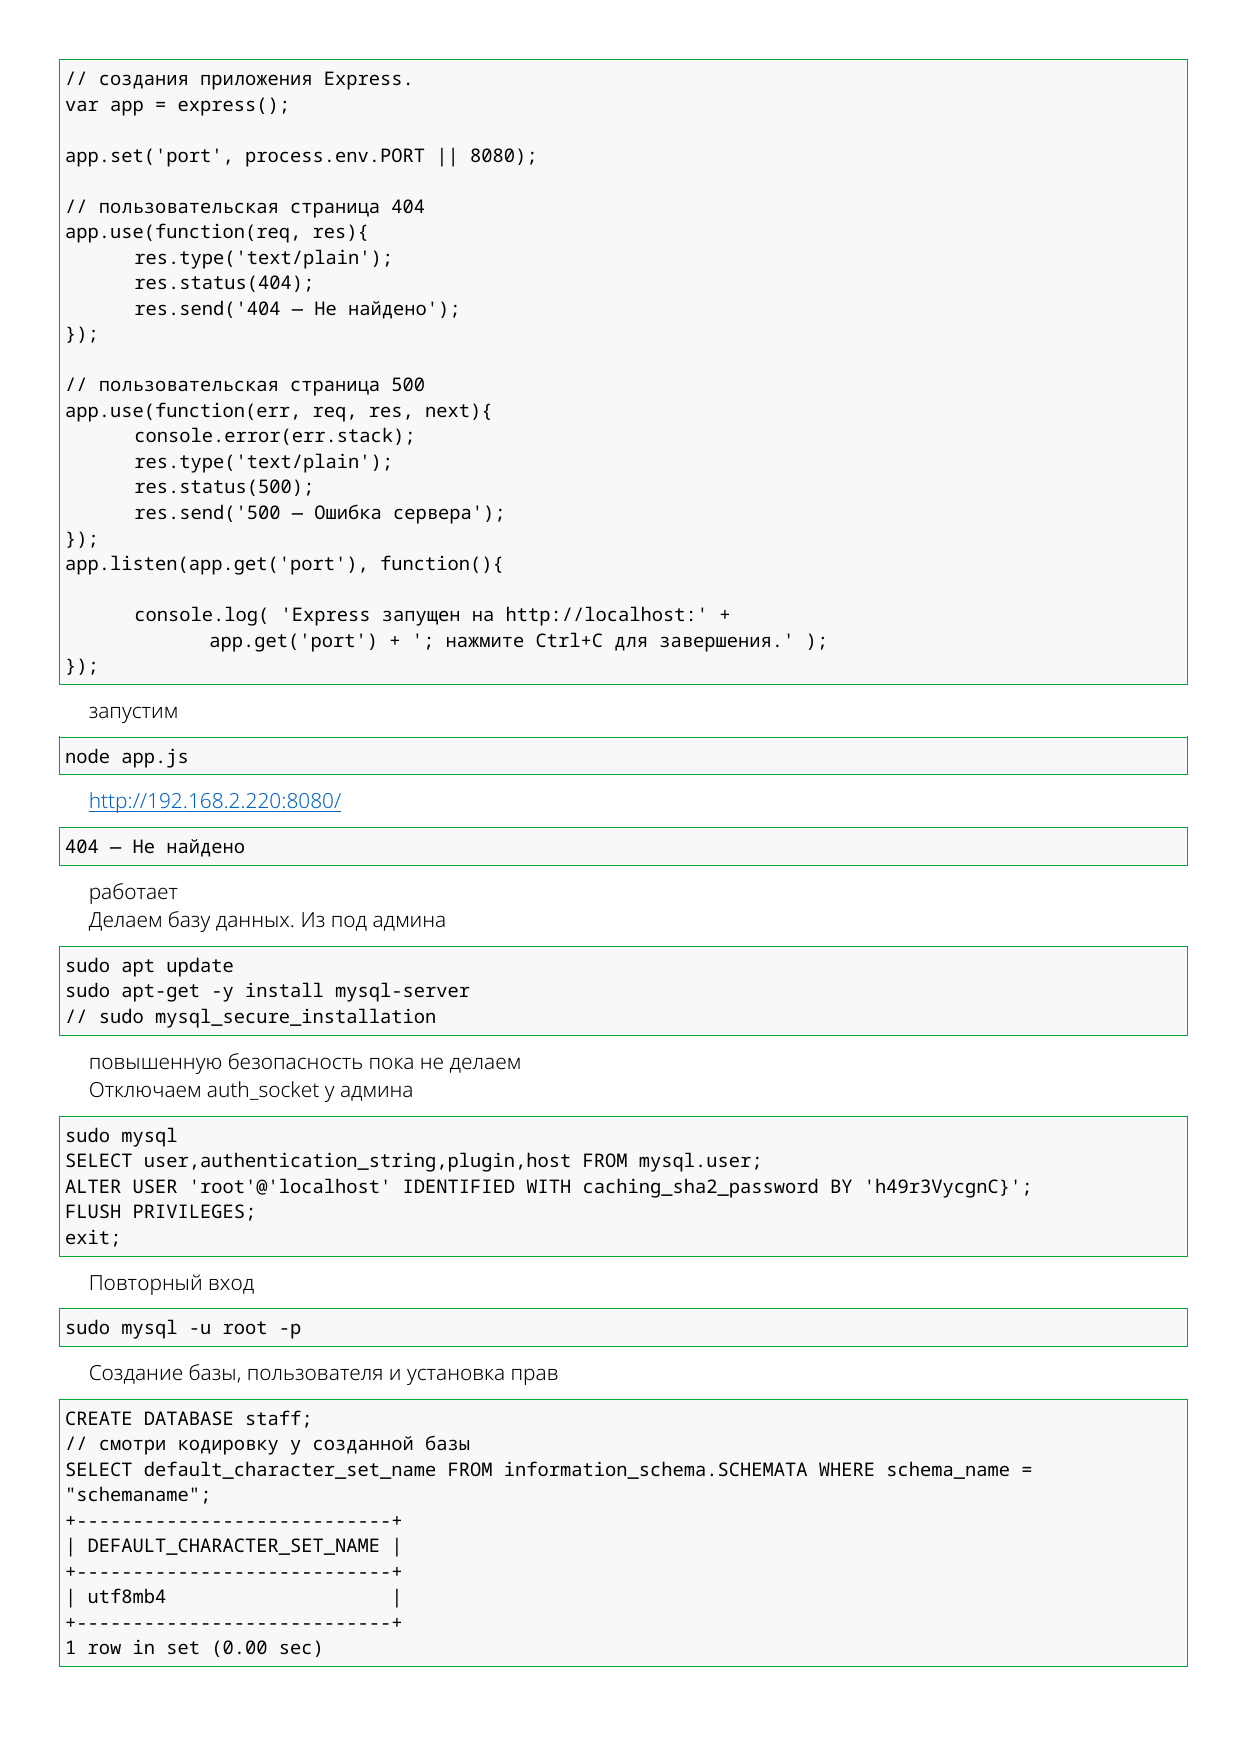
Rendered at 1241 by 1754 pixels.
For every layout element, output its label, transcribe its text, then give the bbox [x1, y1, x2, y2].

text app.use(function(req, res){ [60, 212, 1187, 238]
text }); [60, 314, 1187, 340]
text sudo mysql -u root -p [60, 1309, 1187, 1346]
text http://192.168.2.220:8080/ [59, 787, 1181, 815]
text res.status(500); [60, 467, 1187, 493]
text res.send('404 — Не найдено'); [60, 289, 1187, 314]
text +----------------------------+ [60, 1552, 1187, 1577]
text работает [59, 877, 1181, 906]
text // смотри кодировку у созданной базы [60, 1424, 1187, 1449]
text sudo mysql [60, 1117, 1187, 1141]
text res.send('500 — Ошибка сервера'); [60, 493, 1187, 518]
text Повторный вход [59, 1268, 1181, 1296]
text 404 — Не найдено [60, 828, 1187, 865]
text }); [60, 518, 1187, 544]
text Создание базы, пользователя и установка прав [59, 1358, 1181, 1387]
text +----------------------------+ [60, 1501, 1187, 1526]
text app.set('port', process.env.PORT || 8080); [60, 136, 1187, 161]
text }); [60, 646, 1187, 684]
text sudo apt update [60, 947, 1187, 971]
text app.use(function(err, req, res, next){ [60, 391, 1187, 416]
text SELECT default_character_set_name FROM information_schema.SCHEMATA WHERE schema_name = "schemaname"; [60, 1449, 1187, 1501]
text // sudo mysql_secure_installation [60, 997, 1187, 1035]
text console.error(err.stack); [60, 416, 1187, 442]
text // создания приложения Express. [60, 60, 1187, 84]
text var app = express(); [60, 84, 1187, 110]
text node app.js [60, 738, 1187, 774]
text res.status(404); [60, 263, 1187, 289]
text // пользовательская страница 500 [60, 365, 1187, 391]
text console.log( 'Express запущен на http://localhost:' + [60, 595, 1187, 621]
text Отключаем auth_socket у админа [59, 1075, 1181, 1104]
text ALTER USER 'root'@'localhost' IDENTIFIED WITH caching_sha2_password BY 'h49r3VycgnC}'; [60, 1167, 1187, 1192]
text 1 row in set (0.00 sec) [60, 1628, 1187, 1666]
text Делаем базу данных. Из под админа [59, 906, 1181, 934]
text exit; [60, 1218, 1187, 1256]
text // пользовательская страница 404 [60, 187, 1187, 212]
text CREATE DATABASE staff; [60, 1400, 1187, 1424]
text res.type('text/plain'); [60, 238, 1187, 263]
text | utf8mb4 | [60, 1577, 1187, 1603]
text app.listen(app.get('port'), function(){ [60, 544, 1187, 569]
text FLUSH PRIVILEGES; [60, 1192, 1187, 1218]
text SELECT user,authentication_string,plugin,host FROM mysql.user; [60, 1141, 1187, 1167]
text app.get('port') + '; нажмите Ctrl+C для завершения.' ); [60, 621, 1187, 646]
text | DEFAULT_CHARACTER_SET_NAME | [60, 1526, 1187, 1552]
text sudo apt-get -y install mysql-server [60, 971, 1187, 997]
text +----------------------------+ [60, 1603, 1187, 1628]
text повышенную безопасность пока не делаем [59, 1047, 1181, 1075]
text запустим [59, 696, 1181, 725]
text res.type('text/plain'); [60, 442, 1187, 467]
